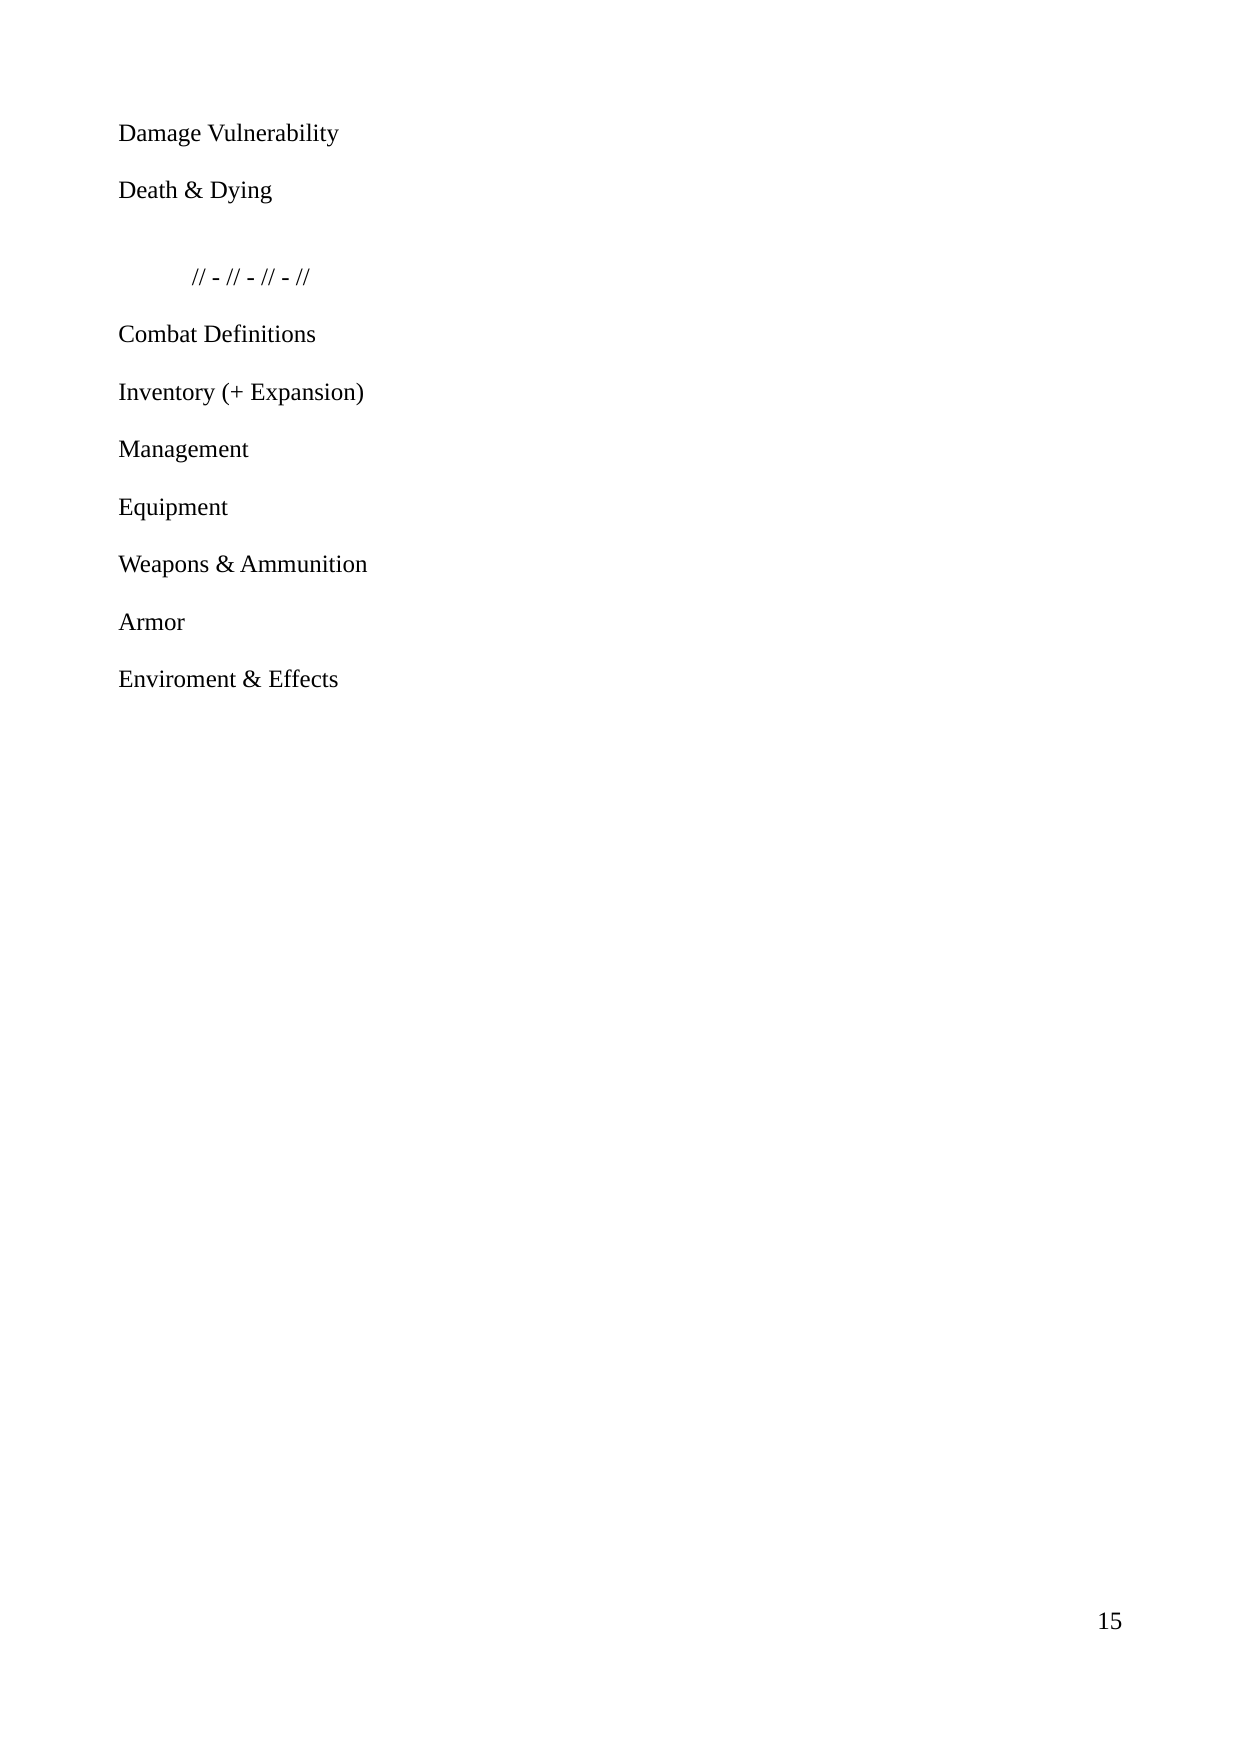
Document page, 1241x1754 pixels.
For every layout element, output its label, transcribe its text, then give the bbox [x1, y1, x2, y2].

text // - // - // - // [118, 262, 1122, 291]
text Weapons & Ammunition [118, 549, 1122, 578]
text Inventory (+ Expansion) [118, 377, 1122, 406]
text Enviroment & Effects [118, 664, 1122, 693]
text Death & Dying [118, 176, 1122, 204]
text Armor [118, 607, 1122, 636]
text Damage Vulnerability [118, 118, 1122, 147]
text Combat Definitions [118, 319, 1122, 348]
text Equipment [118, 492, 1122, 521]
text Management [118, 434, 1122, 463]
